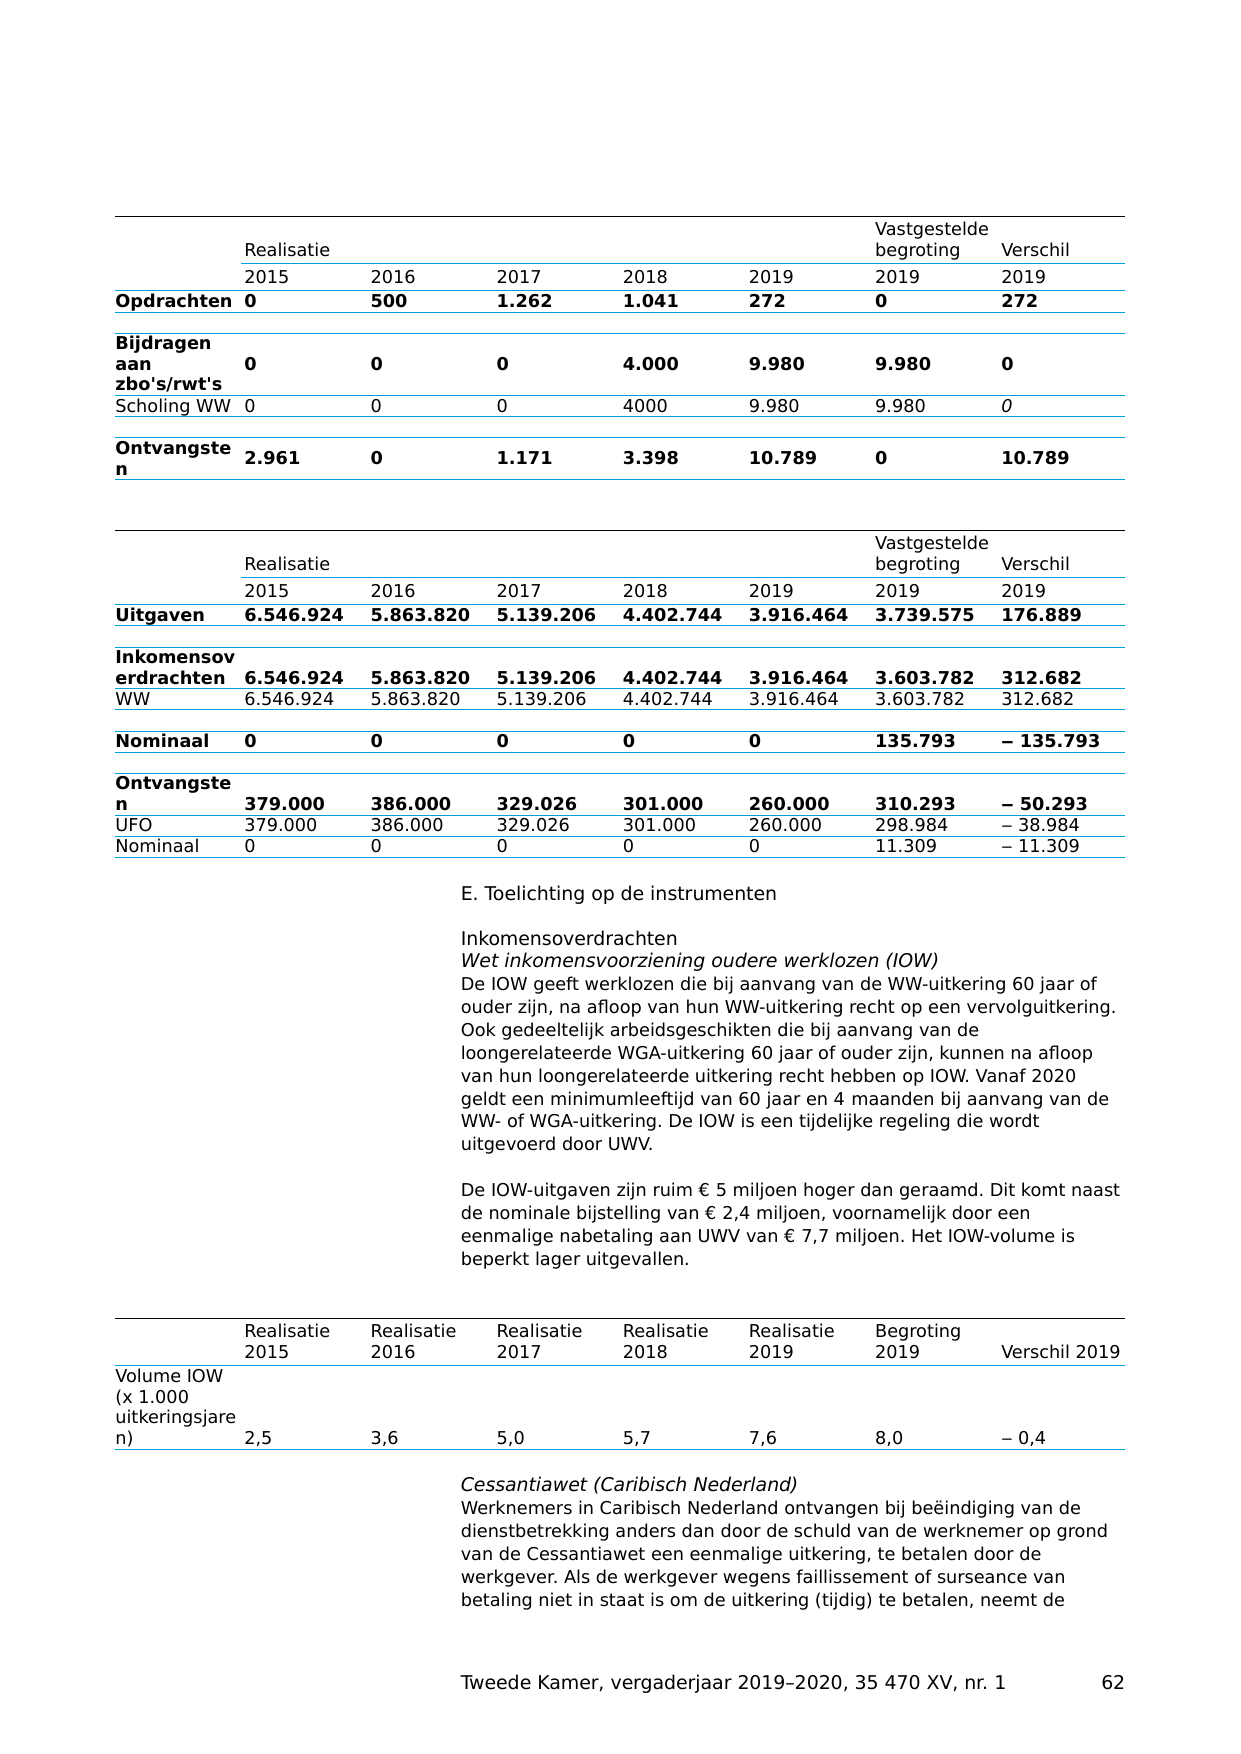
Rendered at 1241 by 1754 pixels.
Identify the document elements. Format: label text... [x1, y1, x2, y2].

table_cell [746, 626, 872, 646]
table_cell [746, 417, 872, 437]
table_cell Inkomensoverdrachten [115, 648, 241, 688]
table_header Tabel 39 Premiegefinancierde uitgaven en ontvangsten artikel 5 (bedragen x € 1.000) [115, 505, 1125, 529]
table_cell [620, 710, 746, 731]
table_cell 379.000 [241, 774, 367, 814]
table_cell 298.984 [872, 816, 998, 836]
table_cell Verschil [998, 531, 1125, 577]
table_cell [241, 417, 367, 437]
table_cell 6.546.924 [241, 648, 367, 688]
table_cell 0 [368, 732, 493, 752]
table_cell 5.863.820 [368, 689, 493, 709]
table_cell Realisatie 2018 [620, 1319, 746, 1365]
table_header Tabel 40 Kerncijfers IOW [115, 1293, 1125, 1318]
table_cell [368, 417, 493, 437]
table_cell 2019 [998, 264, 1125, 290]
table_cell 0 [620, 837, 746, 857]
table_cell 176.889 [998, 605, 1125, 625]
table_cell 301.000 [620, 774, 746, 814]
table_cell 379.000 [241, 816, 367, 836]
table_cell 5,7 [620, 1366, 746, 1448]
table_cell Uitgaven [115, 605, 241, 625]
table_cell Verschil [998, 217, 1125, 263]
table_cell 2017 [494, 264, 620, 290]
table_cell 0 [494, 837, 620, 857]
table_cell 0 [998, 396, 1125, 416]
table_cell 9.980 [872, 334, 998, 395]
table_cell [494, 313, 620, 333]
text Werknemers in Caribisch Nederland ontvangen bij beëindiging van de dienstbetrekking anders dan door de schuld van de werknemer op grond van de Cessantiawet een eenmalige uitkering, te betalen door de werkgever. Als de werkgever wegens faillissement of surseance van betaling niet in staat is om de uitkering (tijdig) te betalen, neemt de [461, 1496, 1125, 1611]
table_cell [620, 313, 746, 333]
table_cell [115, 753, 241, 773]
table_cell Scholing WW [115, 396, 241, 416]
table_cell Realisatie [241, 217, 872, 263]
table_cell Realisatie 2019 [746, 1319, 872, 1365]
table_cell 0 [872, 291, 998, 311]
table_cell 0 [368, 438, 493, 479]
table_cell Ontvangsten [115, 438, 241, 479]
table_cell [115, 1319, 241, 1365]
table_cell 10.789 [746, 438, 872, 479]
text De IOW-uitgaven zijn ruim € 5 miljoen hoger dan geraamd. Dit komt naast de nominale bijstelling van € 2,4 miljoen, voornamelijk door een eenmalige nabetaling aan UWV van € 7,7 miljoen. Het IOW-volume is beperkt lager uitgevallen. [461, 1178, 1125, 1270]
table_cell 3.603.782 [872, 689, 998, 709]
table_cell 329.026 [494, 774, 620, 814]
table_cell [115, 626, 241, 646]
table_cell 3.603.782 [872, 648, 998, 688]
table_cell [368, 313, 493, 333]
table_cell 9.980 [872, 396, 998, 416]
table_cell 2019 [998, 578, 1125, 604]
table_cell 3.398 [620, 438, 746, 479]
table_cell [746, 710, 872, 731]
table_cell 312.682 [998, 689, 1125, 709]
table_cell [241, 313, 367, 333]
table_cell 2018 [620, 264, 746, 290]
table_cell 301.000 [620, 816, 746, 836]
table_cell 0 [368, 396, 493, 416]
table_cell 0 [494, 396, 620, 416]
table_cell Realisatie 2016 [368, 1319, 493, 1365]
table_cell Volume IOW (x 1.000 uitkeringsjaren) [115, 1366, 241, 1448]
table_cell 2017 [494, 578, 620, 604]
table_cell 2018 [620, 578, 746, 604]
table_cell 4.402.744 [620, 689, 746, 709]
table_cell ‒ 38.984 [998, 816, 1125, 836]
table_header Tabel 38 Begrotingsgefinancierde uitgaven en ontvangsten artikel 5 (bedragen x € 1.000) [115, 191, 1125, 216]
table_cell 6.546.924 [241, 605, 367, 625]
table_cell 260.000 [746, 774, 872, 814]
table_cell 6.546.924 [241, 689, 367, 709]
table_cell ‒ 11.309 [998, 837, 1125, 857]
table_cell 2019 [872, 264, 998, 290]
table_cell 5.139.206 [494, 605, 620, 625]
table_cell 1.262 [494, 291, 620, 311]
table_cell Realisatie [241, 531, 872, 577]
table_cell 386.000 [368, 774, 493, 814]
table_cell [494, 710, 620, 731]
table_cell 2015 [241, 578, 367, 604]
table_cell 5.139.206 [494, 689, 620, 709]
table_cell 2.961 [241, 438, 367, 479]
title Cessantiawet (Caribisch Nederland) [461, 1474, 1125, 1496]
table_cell Verschil 2019 [998, 1319, 1125, 1365]
table_cell [872, 753, 998, 773]
table_cell 9.980 [746, 334, 872, 395]
title Wet inkomensvoorziening oudere werklozen (IOW) [461, 950, 1125, 972]
table_cell 4.402.744 [620, 648, 746, 688]
table_cell [620, 417, 746, 437]
table_cell 0 [241, 396, 367, 416]
table_cell [115, 313, 241, 333]
table_cell 2,5 [241, 1366, 367, 1448]
table_cell 0 [241, 334, 367, 395]
table_cell 0 [368, 837, 493, 857]
table_cell 260.000 [746, 816, 872, 836]
table_cell Vastgestelde begroting [872, 531, 998, 577]
table_cell 272 [998, 291, 1125, 311]
table_cell 5.863.820 [368, 648, 493, 688]
table_cell Realisatie 2015 [241, 1319, 367, 1365]
table_cell 2019 [746, 264, 872, 290]
table_cell [241, 753, 367, 773]
table_cell 2019 [872, 578, 998, 604]
table_cell [620, 753, 746, 773]
table_cell [368, 753, 493, 773]
table_cell 0 [241, 732, 367, 752]
table_cell 0 [746, 837, 872, 857]
table_cell 4000 [620, 396, 746, 416]
table_cell [494, 753, 620, 773]
table_cell ‒ 0,4 [998, 1366, 1125, 1448]
table_cell 0 [620, 732, 746, 752]
title E. Toelichting op de instrumenten [461, 882, 1125, 904]
table_cell [368, 710, 493, 731]
title Inkomensoverdrachten [461, 928, 1125, 950]
table_cell 0 [368, 334, 493, 395]
table_cell 5,0 [494, 1366, 620, 1448]
table_cell 10.789 [998, 438, 1125, 479]
table_cell 135.793 [872, 732, 998, 752]
table_cell 0 [241, 837, 367, 857]
table_cell 500 [368, 291, 493, 311]
table_cell [115, 710, 241, 731]
table_cell 11.309 [872, 837, 998, 857]
table_cell [620, 626, 746, 646]
table_cell 5.139.206 [494, 648, 620, 688]
table_cell 0 [494, 732, 620, 752]
table_cell ‒ 135.793 [998, 732, 1125, 752]
table_cell Bijdragen aan zbo's/rwt's [115, 334, 241, 395]
table_cell [998, 626, 1125, 646]
table_cell 3.916.464 [746, 648, 872, 688]
table_cell Opdrachten [115, 291, 241, 311]
table_cell 1.171 [494, 438, 620, 479]
table_cell [241, 710, 367, 731]
table_cell 4.402.744 [620, 605, 746, 625]
table_cell 2019 [746, 578, 872, 604]
table_cell 1.041 [620, 291, 746, 311]
table_cell [115, 217, 241, 290]
table_cell Vastgestelde begroting [872, 217, 998, 263]
table_cell 7,6 [746, 1366, 872, 1448]
table_cell [115, 531, 241, 604]
table_cell [998, 313, 1125, 333]
table_cell [998, 710, 1125, 731]
table_cell 386.000 [368, 816, 493, 836]
table_cell 0 [241, 291, 367, 311]
table_cell [241, 626, 367, 646]
table_cell 3,6 [368, 1366, 493, 1448]
table_cell Ontvangsten [115, 774, 241, 814]
table_cell [998, 753, 1125, 773]
table_cell [872, 626, 998, 646]
table_cell 5.863.820 [368, 605, 493, 625]
table_cell [998, 417, 1125, 437]
table_cell Begroting 2019 [872, 1319, 998, 1365]
table_cell 3.916.464 [746, 689, 872, 709]
table_cell 2016 [368, 578, 493, 604]
table_cell Realisatie 2017 [494, 1319, 620, 1365]
table_cell [368, 626, 493, 646]
table_cell 310.293 [872, 774, 998, 814]
table_cell [746, 313, 872, 333]
table_cell [115, 417, 241, 437]
table_cell WW [115, 689, 241, 709]
table_cell 0 [746, 732, 872, 752]
table_cell ‒ 50.293 [998, 774, 1125, 814]
table_cell 0 [872, 438, 998, 479]
table_cell 4.000 [620, 334, 746, 395]
table_cell [494, 417, 620, 437]
table_cell 0 [494, 334, 620, 395]
table_cell 8,0 [872, 1366, 998, 1448]
table_cell UFO [115, 816, 241, 836]
table_cell [872, 417, 998, 437]
table_cell 312.682 [998, 648, 1125, 688]
table_cell [746, 753, 872, 773]
table_cell Nominaal [115, 837, 241, 857]
table_cell 3.916.464 [746, 605, 872, 625]
table_cell 9.980 [746, 396, 872, 416]
text De IOW geeft werklozen die bij aanvang van de WW-uitkering 60 jaar of ouder zijn, na afloop van hun WW-uitkering recht op een vervolguitkering. Ook gedeeltelijk arbeidsgeschikten die bij aanvang van de loongerelateerde WGA-uitkering 60 jaar of ouder zijn, kunnen na afloop van hun loongerelateerde uitkering recht hebben op IOW. Vanaf 2020 geldt een minimumleeftijd van 60 jaar en 4 maanden bij aanvang van de WW- of WGA-uitkering. De IOW is een tijdelijke regeling die wordt uitgevoerd door UWV. [461, 972, 1125, 1155]
table_cell Nominaal [115, 732, 241, 752]
table_cell 3.739.575 [872, 605, 998, 625]
table_cell [872, 313, 998, 333]
table_cell [872, 710, 998, 731]
table_cell 272 [746, 291, 872, 311]
table_cell 2016 [368, 264, 493, 290]
table_cell 2015 [241, 264, 367, 290]
table_cell 0 [998, 334, 1125, 395]
table_cell [494, 626, 620, 646]
table_cell 329.026 [494, 816, 620, 836]
